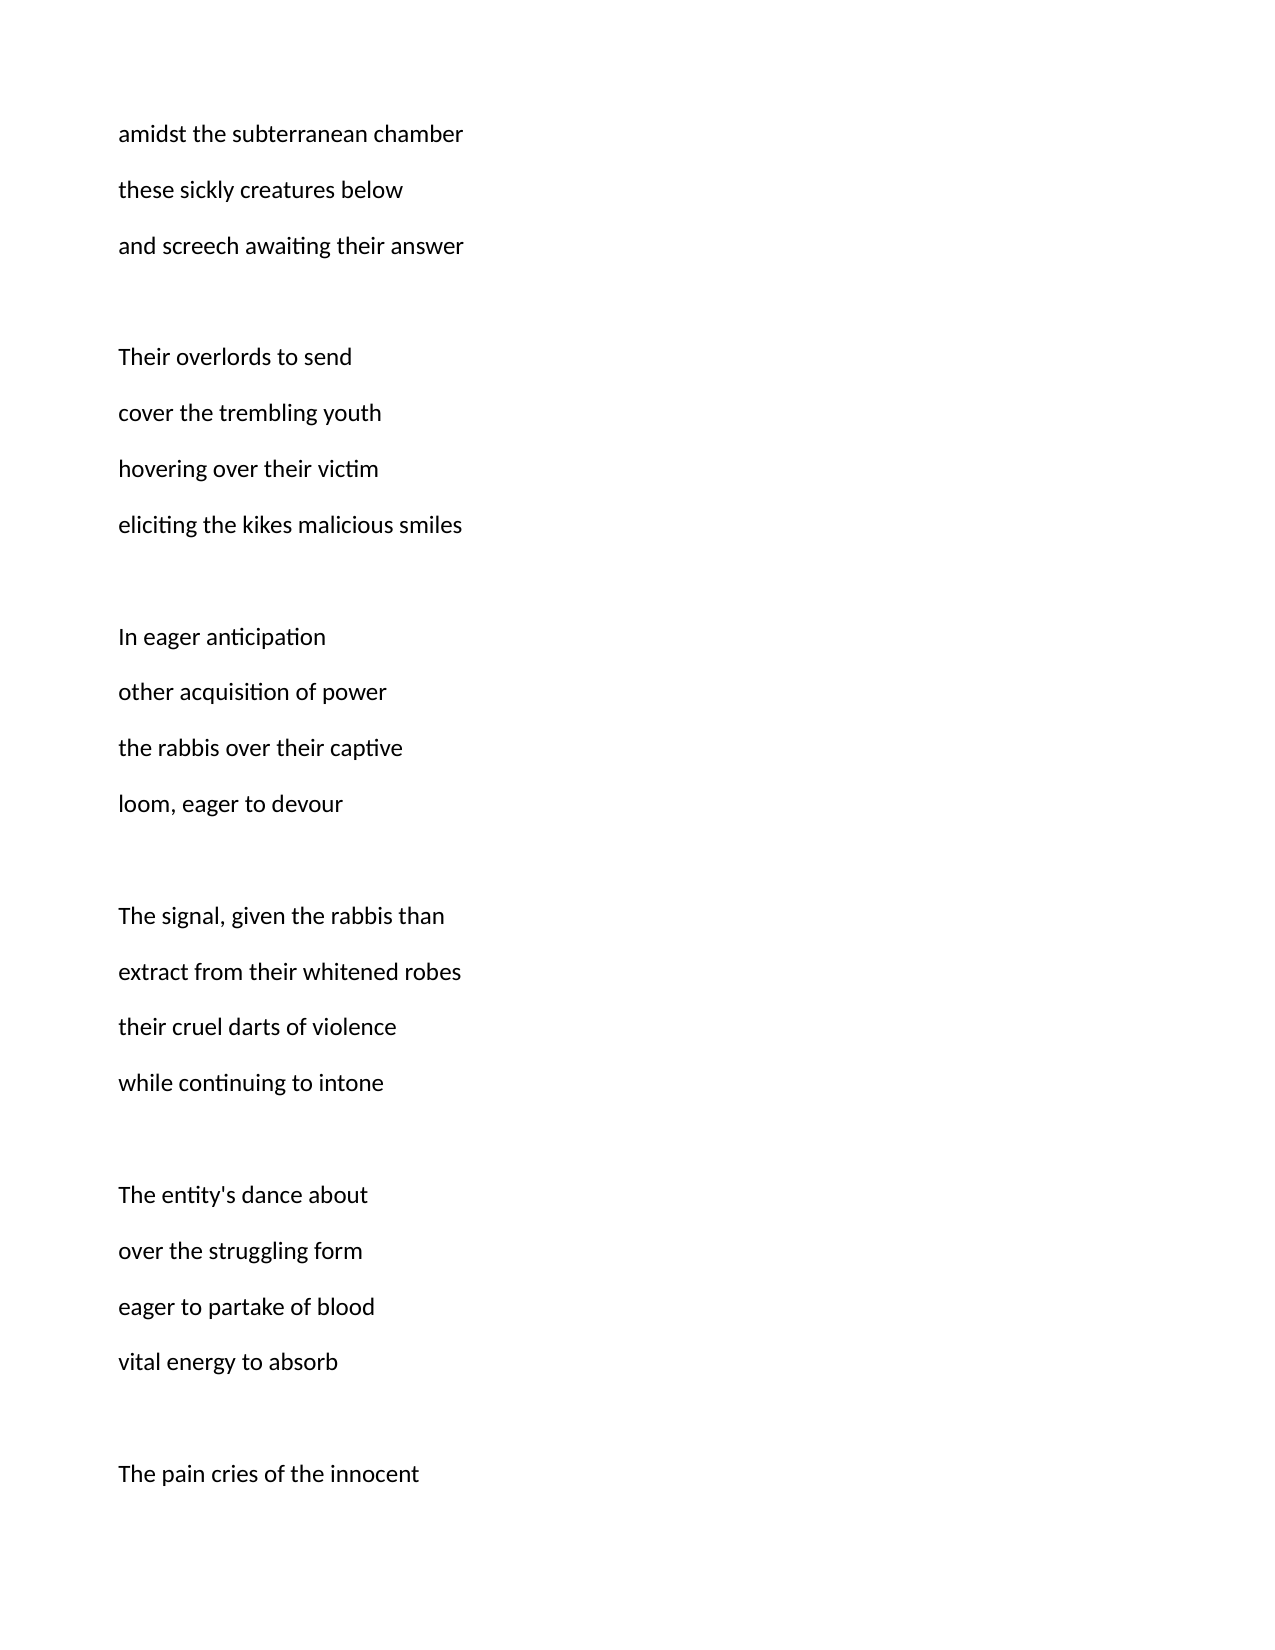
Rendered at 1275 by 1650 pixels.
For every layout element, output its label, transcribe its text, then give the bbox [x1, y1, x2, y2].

text and screech awaiting their answer [118, 230, 1157, 260]
text over the struggling form [118, 1235, 1157, 1265]
text the rabbis over their captive [118, 732, 1157, 763]
text amidst the subterranean chamber [118, 118, 1157, 149]
text The pain cries of the innocent [118, 1458, 1157, 1489]
text The signal, given the rabbis than [118, 900, 1157, 930]
text these sickly creatures below [118, 174, 1157, 204]
text Their overlords to send [118, 341, 1157, 372]
text loom, eager to devour [118, 788, 1157, 819]
text cover the trembling youth [118, 397, 1157, 428]
text their cruel darts of violence [118, 1011, 1157, 1042]
text eager to partake of blood [118, 1291, 1157, 1321]
text hovering over their victim [118, 453, 1157, 484]
text vital energy to absorb [118, 1346, 1157, 1377]
text The entity's dance about [118, 1179, 1157, 1209]
text eliciting the kikes malicious smiles [118, 509, 1157, 539]
text extract from their whitened robes [118, 956, 1157, 986]
text while continuing to intone [118, 1067, 1157, 1098]
text In eager anticipation [118, 621, 1157, 651]
text other acquisition of power [118, 676, 1157, 707]
